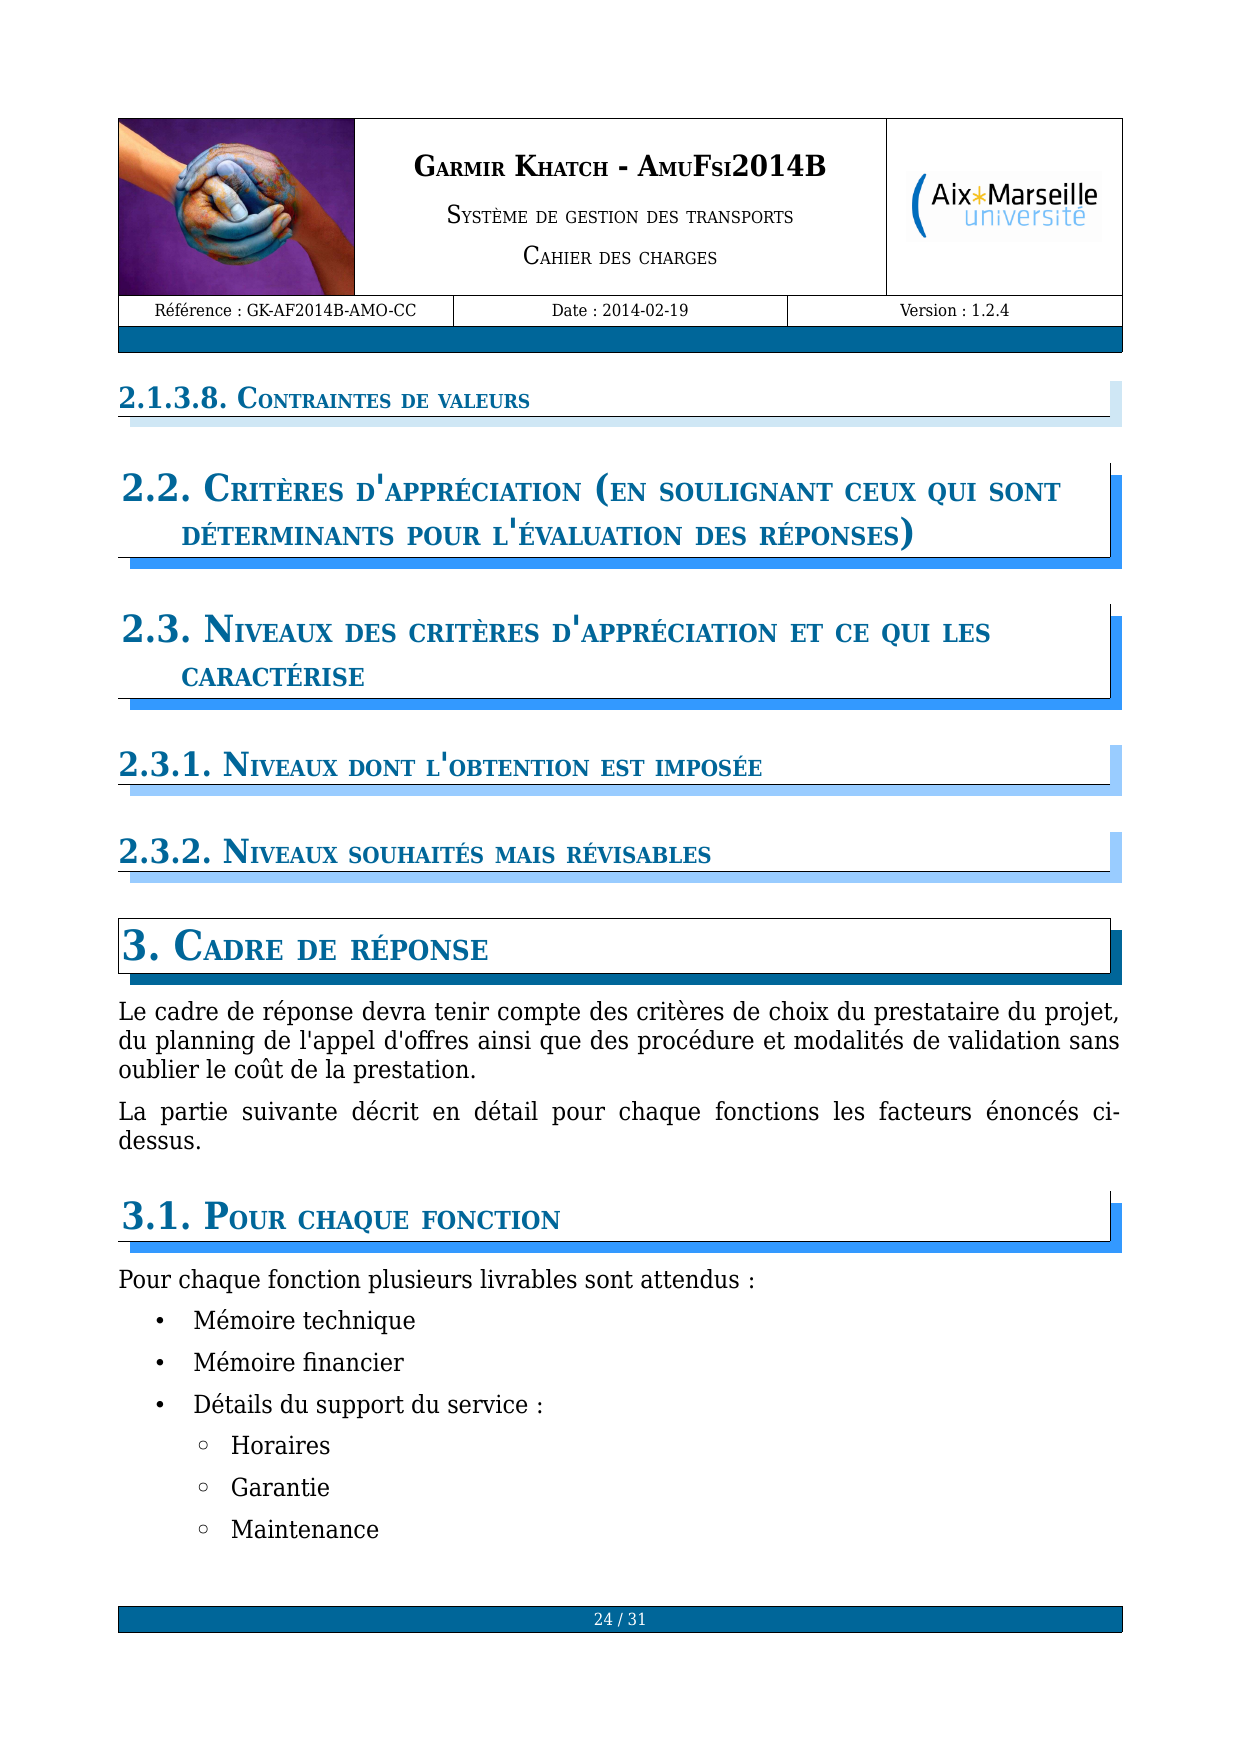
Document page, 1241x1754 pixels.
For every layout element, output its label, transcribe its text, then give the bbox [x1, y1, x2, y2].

subtitle Pour chaque fonction [118, 1191, 1110, 1241]
text La partie suivante décrit en détail pour chaque fonctions les facteurs énoncés ci-dessus. [118, 1097, 1122, 1155]
subtitle Niveaux dont l'obtention est imposée [118, 745, 1110, 784]
list Garantie [193, 1473, 1122, 1502]
list Maintenance [193, 1515, 1122, 1544]
subtitle Cadre de réponse [119, 919, 1110, 973]
list Détails du support du service : [156, 1390, 1122, 1419]
subtitle Critères d'appréciation (en soulignant ceux qui sont déterminants pour l'évaluation des réponses) [118, 463, 1110, 557]
list Horaires [193, 1431, 1122, 1461]
text Le cadre de réponse devra tenir compte des critères de choix du prestataire du projet, du planning de l'appel d'offres ainsi que des procédure et modalités de validation sans oublier le coût de la prestation. [118, 997, 1122, 1084]
list Mémoire technique [156, 1306, 1122, 1336]
picture [119, 119, 354, 295]
subtitle Niveaux des critères d'appréciation et ce qui les caractérise [118, 604, 1110, 698]
list Mémoire financier [156, 1348, 1122, 1377]
text Pour chaque fonction plusieurs livrables sont attendus : [118, 1265, 1122, 1294]
subtitle Contraintes de valeurs [118, 381, 1110, 416]
picture [887, 126, 1122, 288]
subtitle Niveaux souhaités mais révisables [118, 832, 1110, 871]
